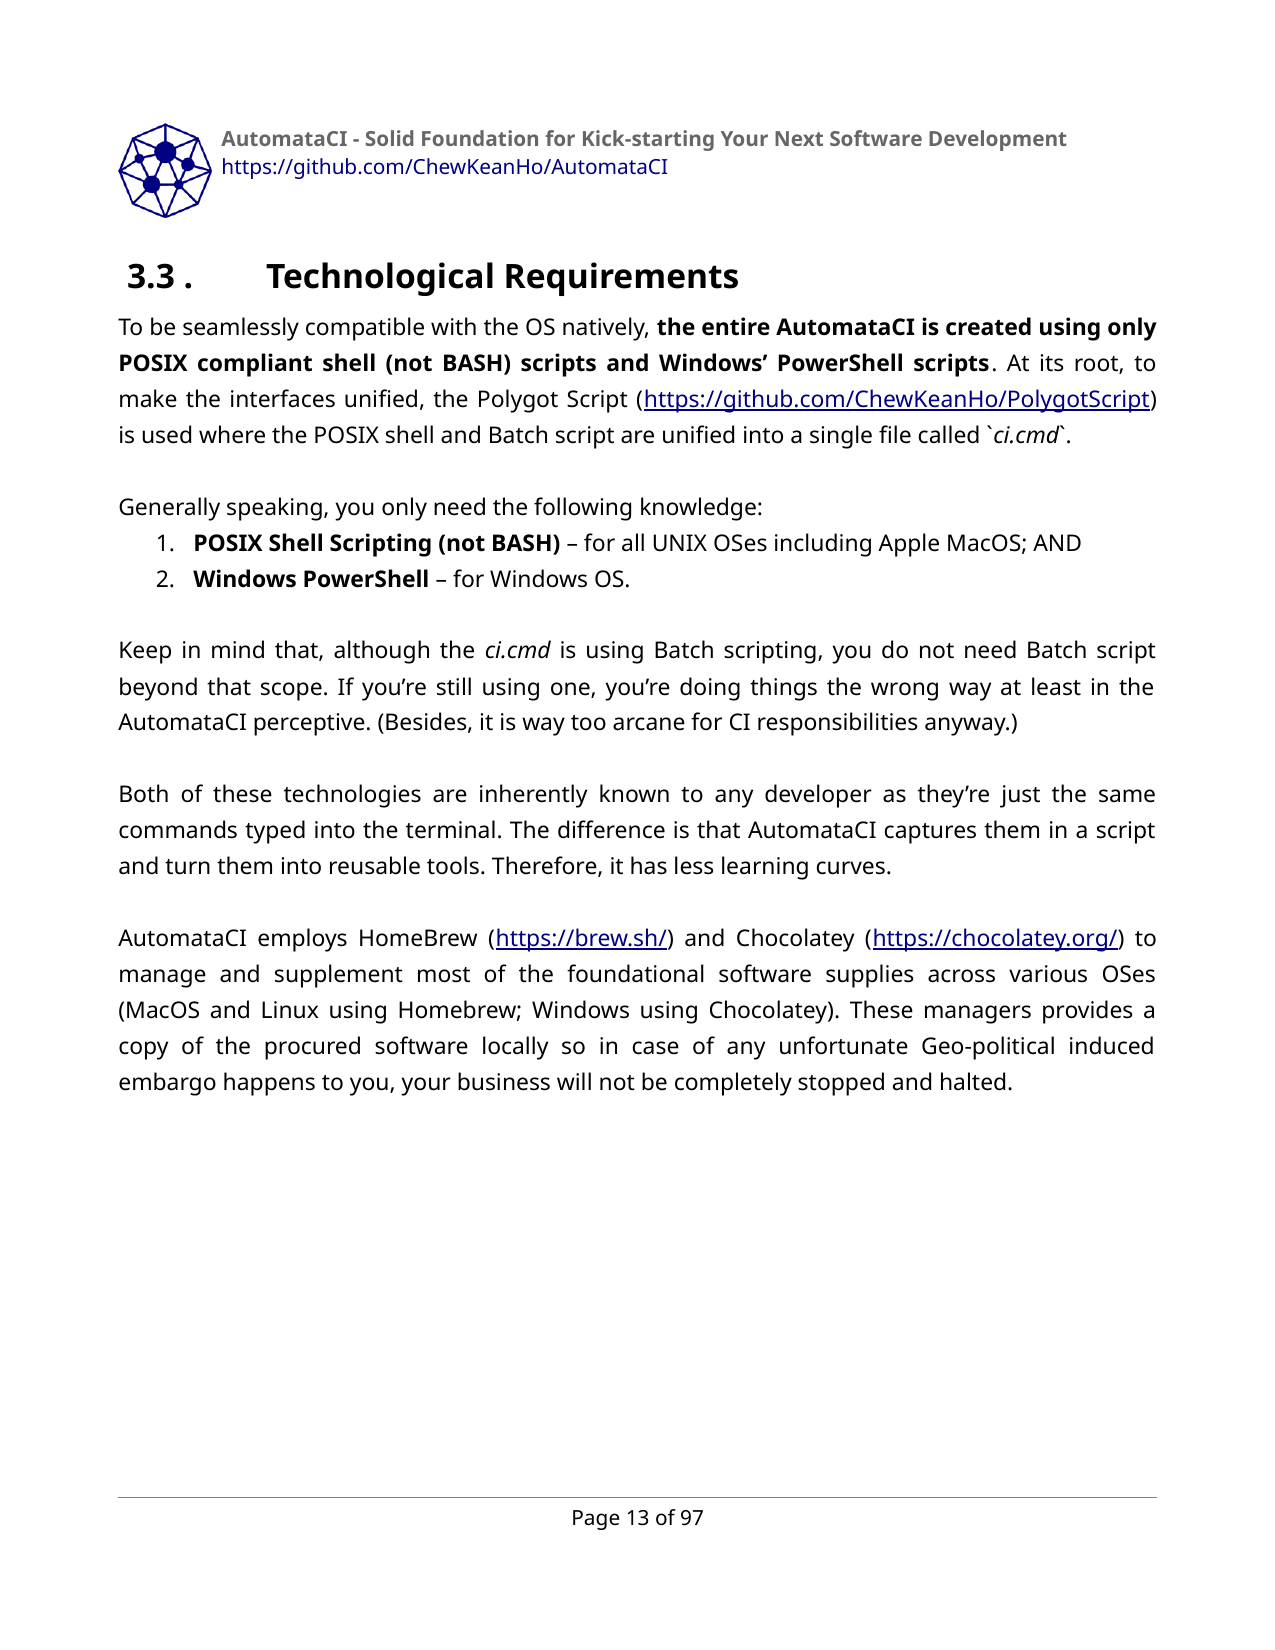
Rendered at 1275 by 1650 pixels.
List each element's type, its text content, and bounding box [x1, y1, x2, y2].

text AutomataCI employs HomeBrew (https://brew.sh/) and Chocolatey (https://chocolatey.org/) to manage and supplement most of the foundational software supplies across various OSes (MacOS and Linux using Homebrew; Windows using Chocolatey). These managers provides a copy of the procured software locally so in case of any unfortunate Geo-political induced embargo happens to you, your business will not be completely stopped and halted. [118, 922, 1157, 1097]
text To be seamlessly compatible with the OS natively, the entire AutomataCI is created using only POSIX compliant shell (not BASH) scripts and Windows’ PowerShell scripts. At its root, to make the interfaces unified, the Polygot Script (https://github.com/ChewKeanHo/PolygotScript) is used where the POSIX shell and Batch script are unified into a single file called `ci.cmd`. [118, 311, 1157, 450]
text Both of these technologies are inherently known to any developer as they’re just the same commands typed into the terminal. The difference is that AutomataCI captures them in a script and turn them into reusable tools. Therefore, it has less learning curves. [118, 778, 1157, 881]
list Windows PowerShell – for Windows OS. [156, 563, 1157, 594]
list POSIX Shell Scripting (not BASH) – for all UNIX OSes including Apple MacOS; AND [156, 527, 1157, 558]
text Keep in mind that, although the ci.cmd is using Batch scripting, you do not need Batch script beyond that scope. If you’re still using one, you’re doing things the wrong way at least in the AutomataCI perceptive. (Besides, it is way too arcane for CI responsibilities anyway.) [118, 634, 1157, 738]
subtitle Technological Requirements [118, 253, 1157, 298]
picture [118, 123, 212, 218]
text Generally speaking, you only need the following knowledge: [118, 491, 1157, 522]
